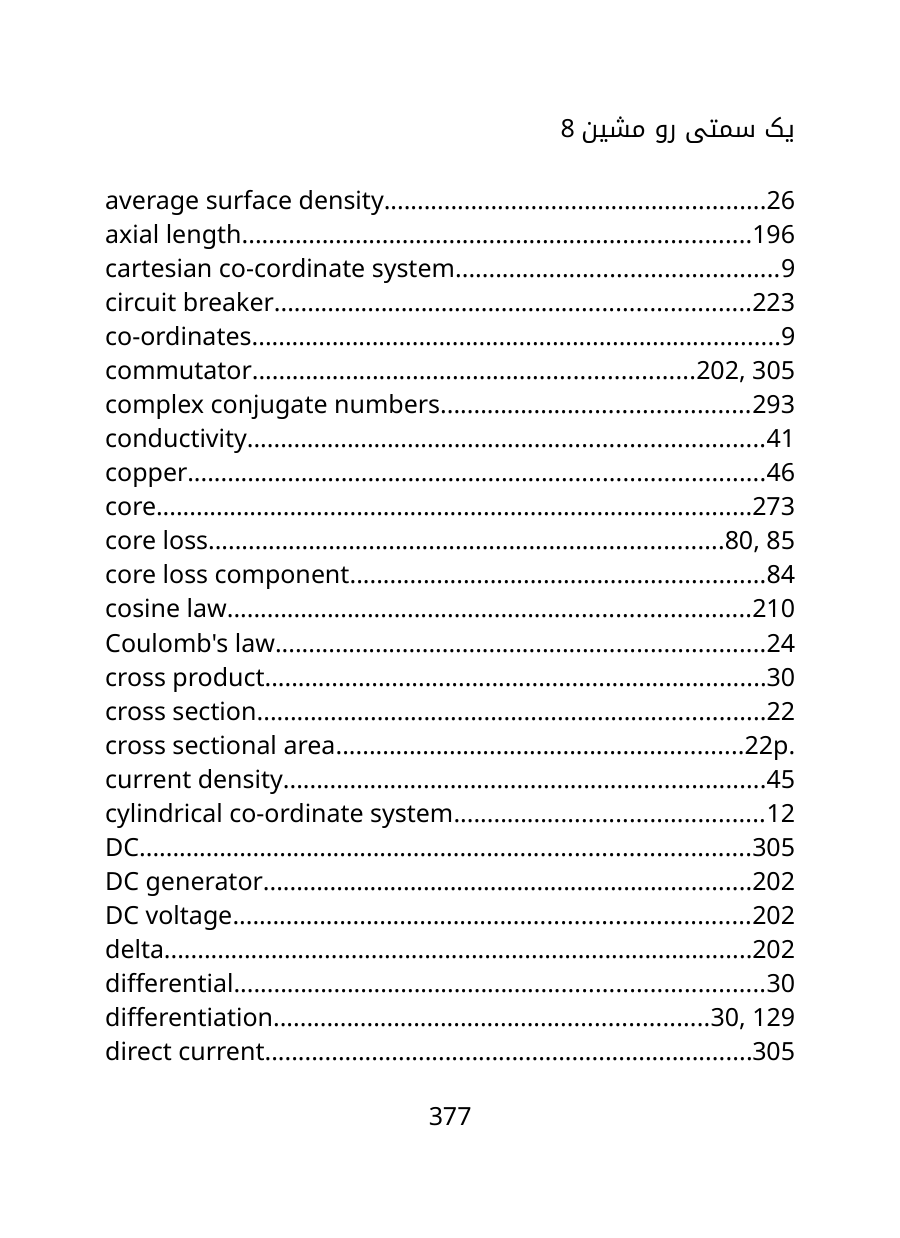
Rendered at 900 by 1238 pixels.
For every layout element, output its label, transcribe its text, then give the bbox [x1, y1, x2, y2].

text cross product 30 [105, 659, 795, 693]
text average surface density 26 [105, 182, 795, 216]
text differential 30 [105, 966, 795, 1000]
text delta 202 [105, 932, 795, 966]
text current density 45 [105, 761, 795, 796]
text cosine law 210 [105, 591, 795, 625]
text copper 46 [105, 455, 795, 489]
text conductivity 41 [105, 421, 795, 455]
text cylindrical co-ordinate system 12 [105, 796, 795, 829]
text axial length 196 [105, 216, 795, 251]
text cross sectional area 22p. [105, 727, 795, 761]
text complex conjugate numbers 293 [105, 387, 795, 421]
text core 273 [105, 489, 795, 523]
text DC voltage 202 [105, 898, 795, 932]
text cross section 22 [105, 693, 795, 727]
text direct current 305 [105, 1034, 795, 1068]
text circuit breaker 223 [105, 284, 795, 319]
text commutator 202, 305 [105, 353, 795, 387]
text co-ordinates 9 [105, 319, 795, 353]
text DC 305 [105, 829, 795, 864]
text core loss component 84 [105, 557, 795, 591]
text cartesian co-cordinate system 9 [105, 251, 795, 284]
text Coulomb's law 24 [105, 625, 795, 659]
text core loss 80, 85 [105, 523, 795, 557]
text DC generator 202 [105, 864, 795, 898]
text differentiation 30, 129 [105, 1000, 795, 1034]
